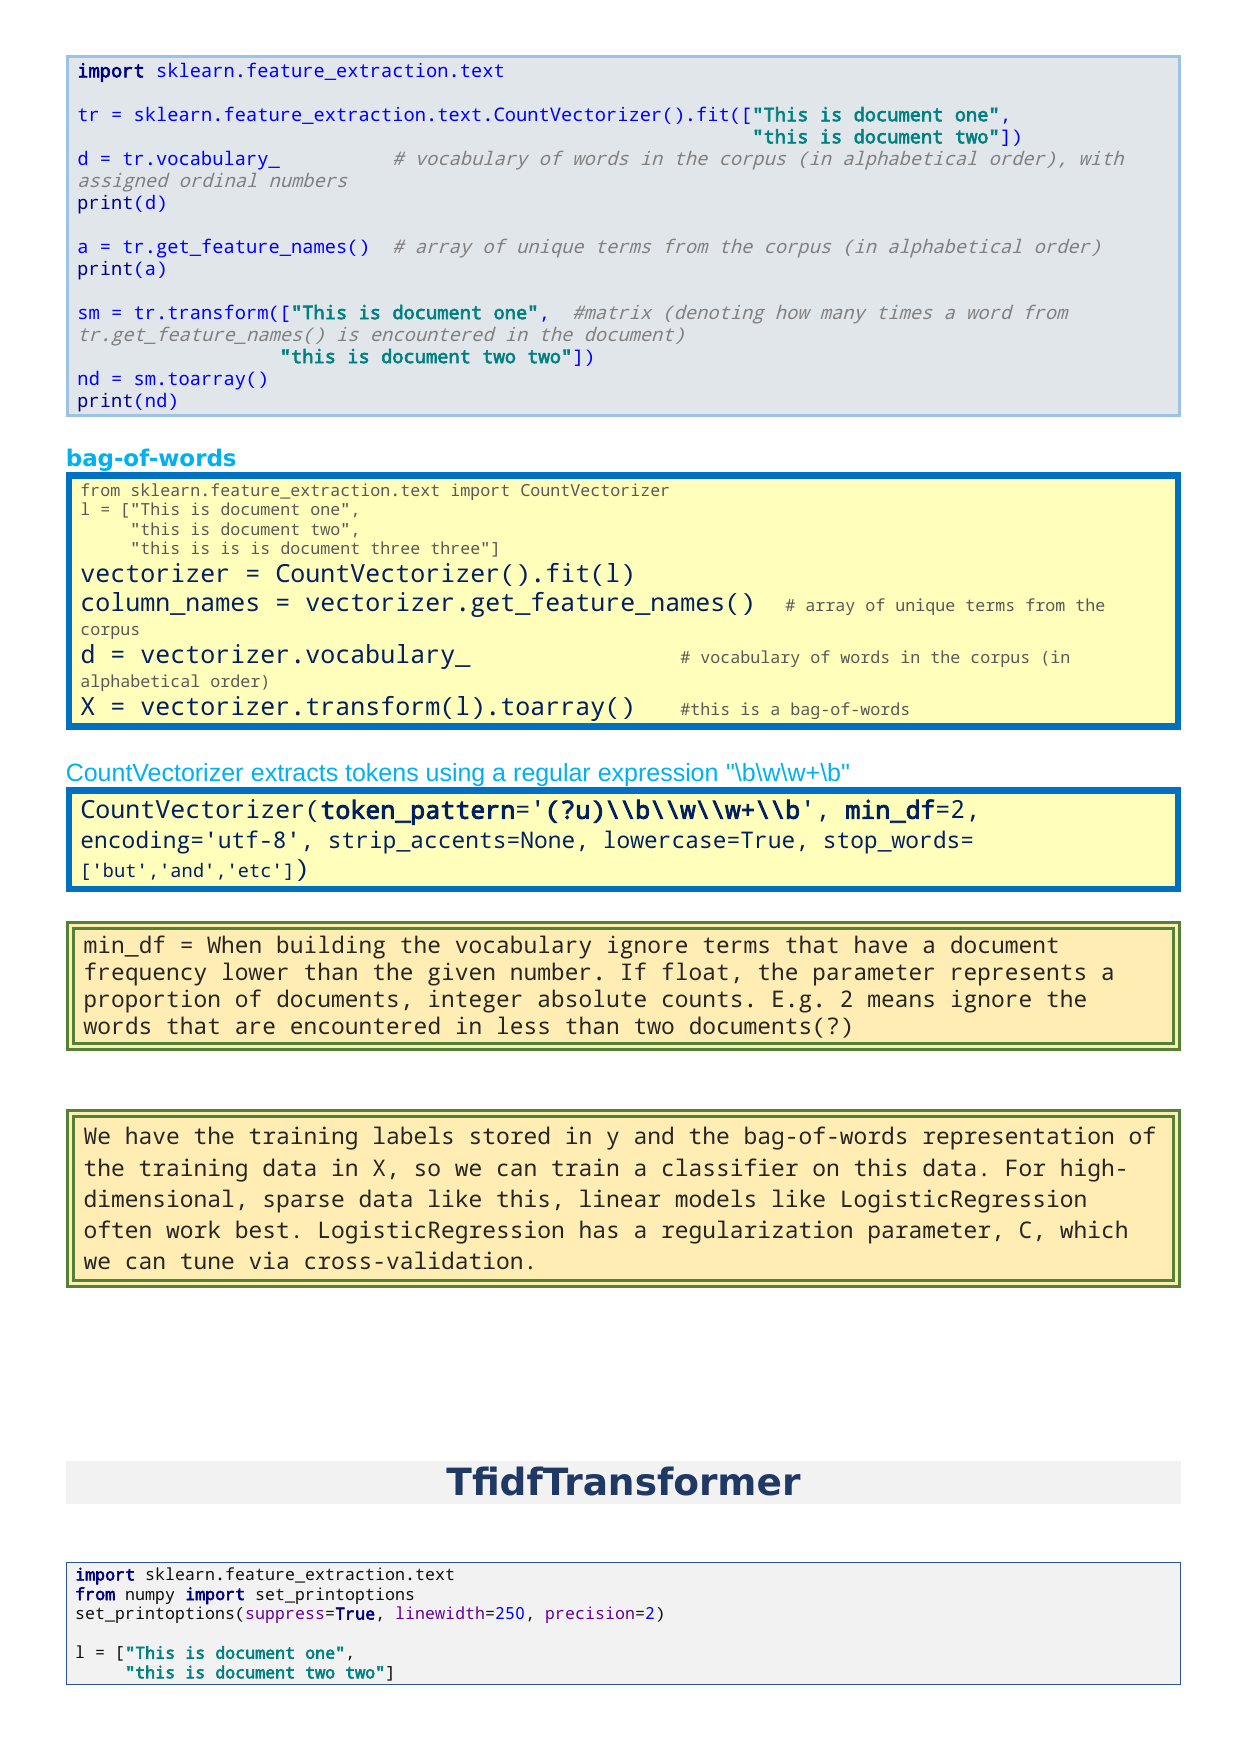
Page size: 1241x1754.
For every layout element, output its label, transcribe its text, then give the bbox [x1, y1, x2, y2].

text We have the training labels stored in y and the bag-of-words representation of the training data in X, so we can train a classifier on this data. For high-dimensional, sparse data like this, linear models like LogisticRegression often work best. LogisticRegression has a regularization parameter, C, which we can tune via cross-validation. [69, 1112, 1178, 1285]
text "this is is is document three three"] [72, 531, 1175, 551]
text "this is document two", [72, 511, 1175, 531]
text d = vectorizer.vocabulary_ # vocabulary of words in the corpus (in alphabetical order) [72, 632, 1175, 684]
text min_df = When building the vocabulary ignore terms that have a document frequency lower than the given number. If float, the parameter represents a proportion of documents, integer absolute counts. E.g. 2 means ignore the words that are encountered in less than two documents(?) [69, 924, 1178, 1048]
text X = vectorizer.transform(l).toarray() #this is a bag-of-words [72, 684, 1175, 723]
text from sklearn.feature_extraction.text import CountVectorizer [72, 479, 1175, 492]
text vectorizer = CountVectorizer().fit(l) [72, 551, 1175, 580]
text CountVectorizer(token_pattern='(?u)\\b\\w\\w+\\b', min_df=2, encoding='utf-8', strip_accents=None, lowercase=True, stop_words= ['but','and','etc']) [72, 794, 1175, 886]
subtitle TfidfTransformer [66, 1461, 1181, 1504]
title CountVectorizer extracts tokens using a regular expression "\b\w\w+\b" [66, 758, 1181, 787]
text import sklearn.feature_extraction.text tr = sklearn.feature_extraction.text.CountVectorizer().fit(["This is document one", "this is document two"]) d = tr.vocabulary_ # vocabulary of words in the corpus (in alphabetical order), with assigned ordinal numbers print(d) a = tr.get_feature_names() # array of unique terms from the corpus (in alphabetical order) print(a) sm = tr.transform(["This is document one", #matrix (denoting how many times a word from tr.get_feature_names() is encountered in the document) "this is document two two"]) nd = sm.toarray() print(nd) [69, 58, 1178, 414]
title bag-of-words [66, 446, 1181, 472]
text column_names = vectorizer.get_feature_names() # array of unique terms from the corpus [72, 580, 1175, 632]
text import sklearn.feature_extraction.text from numpy import set_printoptions set_printoptions(suppress=True, linewidth=250, precision=2) l = ["This is document one", "this is document two two"] [67, 1563, 1180, 1684]
text l = ["This is document one", [72, 492, 1175, 511]
